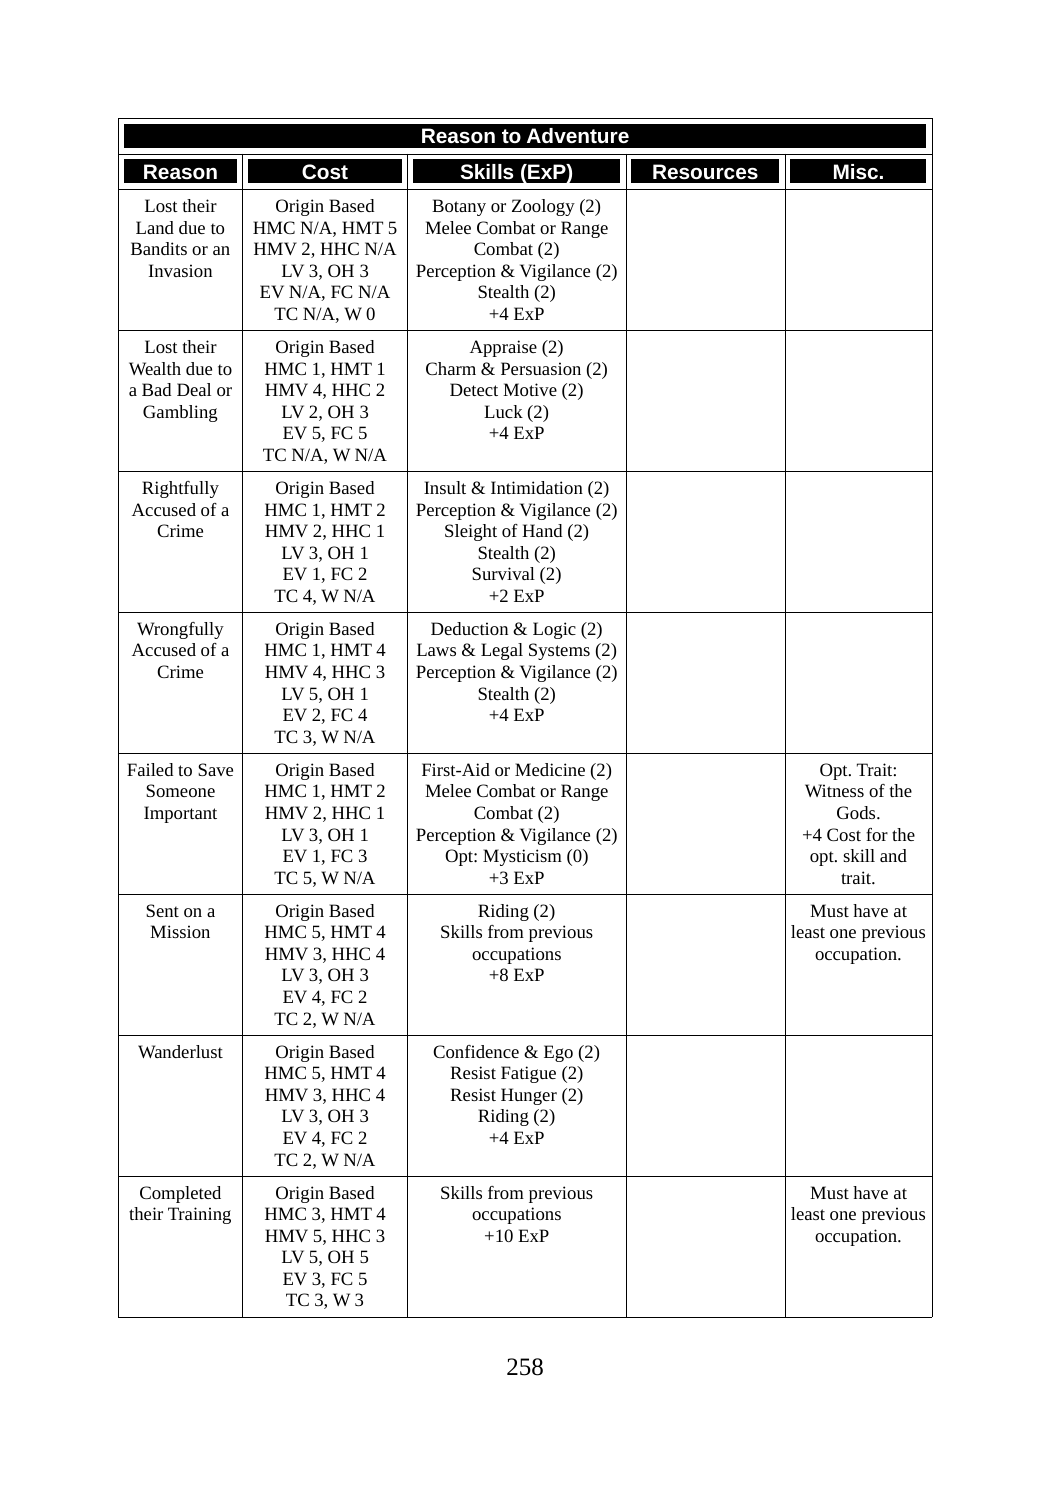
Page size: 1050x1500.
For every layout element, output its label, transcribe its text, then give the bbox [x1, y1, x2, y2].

table_cell Deduction & Logic (2) Laws & Legal Systems (2) Perception & Vigilance (2) Stealth (2) +4 ExP [408, 613, 626, 753]
table_cell Lost their Wealth due to a Bad Deal or Gambling [119, 331, 242, 471]
table_cell Origin Based HMC 5, HMT 4 HMV 3, HHC 4 LV 3, OH 3 EV 4, FC 2 TC 2, W N/A [243, 1036, 407, 1176]
table_cell Sent on a Mission [119, 895, 242, 1035]
table_cell Origin Based HMC 3, HMT 4 HMV 5, HHC 3 LV 5, OH 5 EV 3, FC 5 TC 3, W 3 [243, 1177, 407, 1317]
table_cell [627, 190, 785, 330]
table_cell Failed to Save Someone Important [119, 754, 242, 894]
table_cell Appraise (2) Charm & Persuasion (2) Detect Motive (2) Luck (2) +4 ExP [408, 331, 626, 471]
table_cell [627, 613, 785, 753]
table_cell Misc. [786, 155, 932, 189]
table_cell Resources [627, 155, 785, 189]
table_cell Must have at least one previous occupation. [786, 1177, 932, 1317]
table_cell First-Aid or Medicine (2) Melee Combat or Range Combat (2) Perception & Vigilance (2) Opt: Mysticism (0) +3 ExP [408, 754, 626, 894]
table_cell [786, 472, 932, 612]
table_cell Wanderlust [119, 1036, 242, 1176]
table_cell [627, 472, 785, 612]
table_cell Completed their Training [119, 1177, 242, 1317]
table_cell Origin Based HMC 5, HMT 4 HMV 3, HHC 4 LV 3, OH 3 EV 4, FC 2 TC 2, W N/A [243, 895, 407, 1035]
table_cell Skills from previous occupations +10 ExP [408, 1177, 626, 1317]
table_cell [786, 1036, 932, 1176]
table_cell [786, 331, 932, 471]
table_cell [627, 331, 785, 471]
table_cell Botany or Zoology (2) Melee Combat or Range Combat (2) Perception & Vigilance (2) Stealth (2) +4 ExP [408, 190, 626, 330]
table_cell Insult & Intimidation (2) Perception & Vigilance (2) Sleight of Hand (2) Stealth (2) Survival (2) +2 ExP [408, 472, 626, 612]
table_cell Rightfully Accused of a Crime [119, 472, 242, 612]
table_header Reason to Adventure [119, 119, 932, 154]
table_cell [627, 1177, 785, 1317]
table_cell Riding (2) Skills from previous occupations +8 ExP [408, 895, 626, 1035]
table_cell [627, 1036, 785, 1176]
table_cell Confidence & Ego (2) Resist Fatigue (2) Resist Hunger (2) Riding (2) +4 ExP [408, 1036, 626, 1176]
table_cell Lost their Land due to Bandits or an Invasion [119, 190, 242, 330]
table_cell [627, 895, 785, 1035]
table_cell Must have at least one previous occupation. [786, 895, 932, 1035]
table_cell Origin Based HMC 1, HMT 2 HMV 2, HHC 1 LV 3, OH 1 EV 1, FC 2 TC 4, W N/A [243, 472, 407, 612]
table_cell Origin Based HMC N/A, HMT 5 HMV 2, HHC N/A LV 3, OH 3 EV N/A, FC N/A TC N/A, W 0 [243, 190, 407, 330]
table_cell Reason [119, 155, 242, 189]
table_cell Opt. Trait: Witness of the Gods. +4 Cost for the opt. skill and trait. [786, 754, 932, 894]
table_cell Cost [243, 155, 407, 189]
table_cell Origin Based HMC 1, HMT 4 HMV 4, HHC 3 LV 5, OH 1 EV 2, FC 4 TC 3, W N/A [243, 613, 407, 753]
table_cell Origin Based HMC 1, HMT 2 HMV 2, HHC 1 LV 3, OH 1 EV 1, FC 3 TC 5, W N/A [243, 754, 407, 894]
table_cell [786, 613, 932, 753]
table_cell Wrongfully Accused of a Crime [119, 613, 242, 753]
table_cell Origin Based HMC 1, HMT 1 HMV 4, HHC 2 LV 2, OH 3 EV 5, FC 5 TC N/A, W N/A [243, 331, 407, 471]
table_cell [627, 754, 785, 894]
table_cell Skills (ExP) [408, 155, 626, 189]
table_cell [786, 190, 932, 330]
